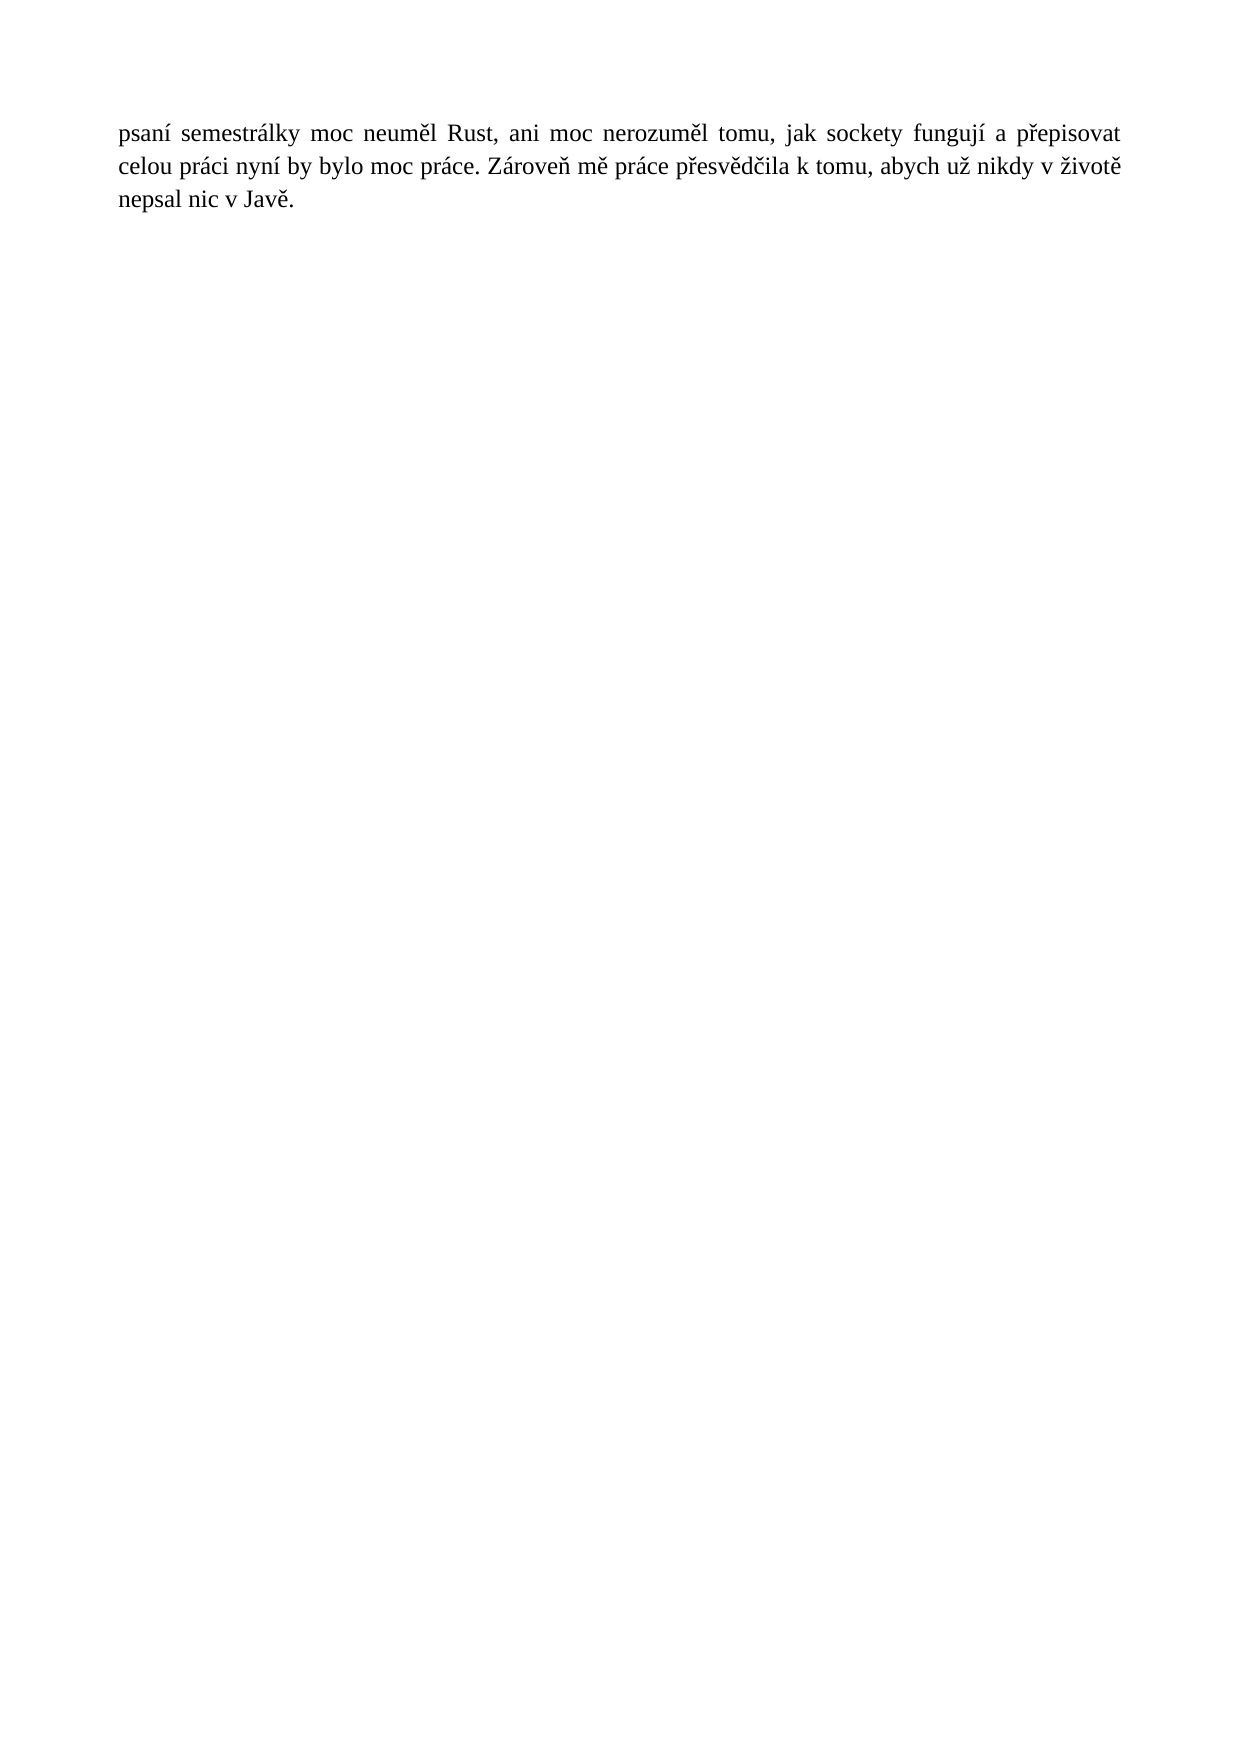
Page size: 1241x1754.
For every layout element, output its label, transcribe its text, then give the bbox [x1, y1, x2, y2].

text psaní semestrálky moc neuměl Rust, ani moc nerozuměl tomu, jak sockety fungují a přepisovat celou práci nyní by bylo moc práce. Zároveň mě práce přesvědčila k tomu, abych už nikdy v životě nepsal nic v Javě. [118, 118, 1122, 213]
